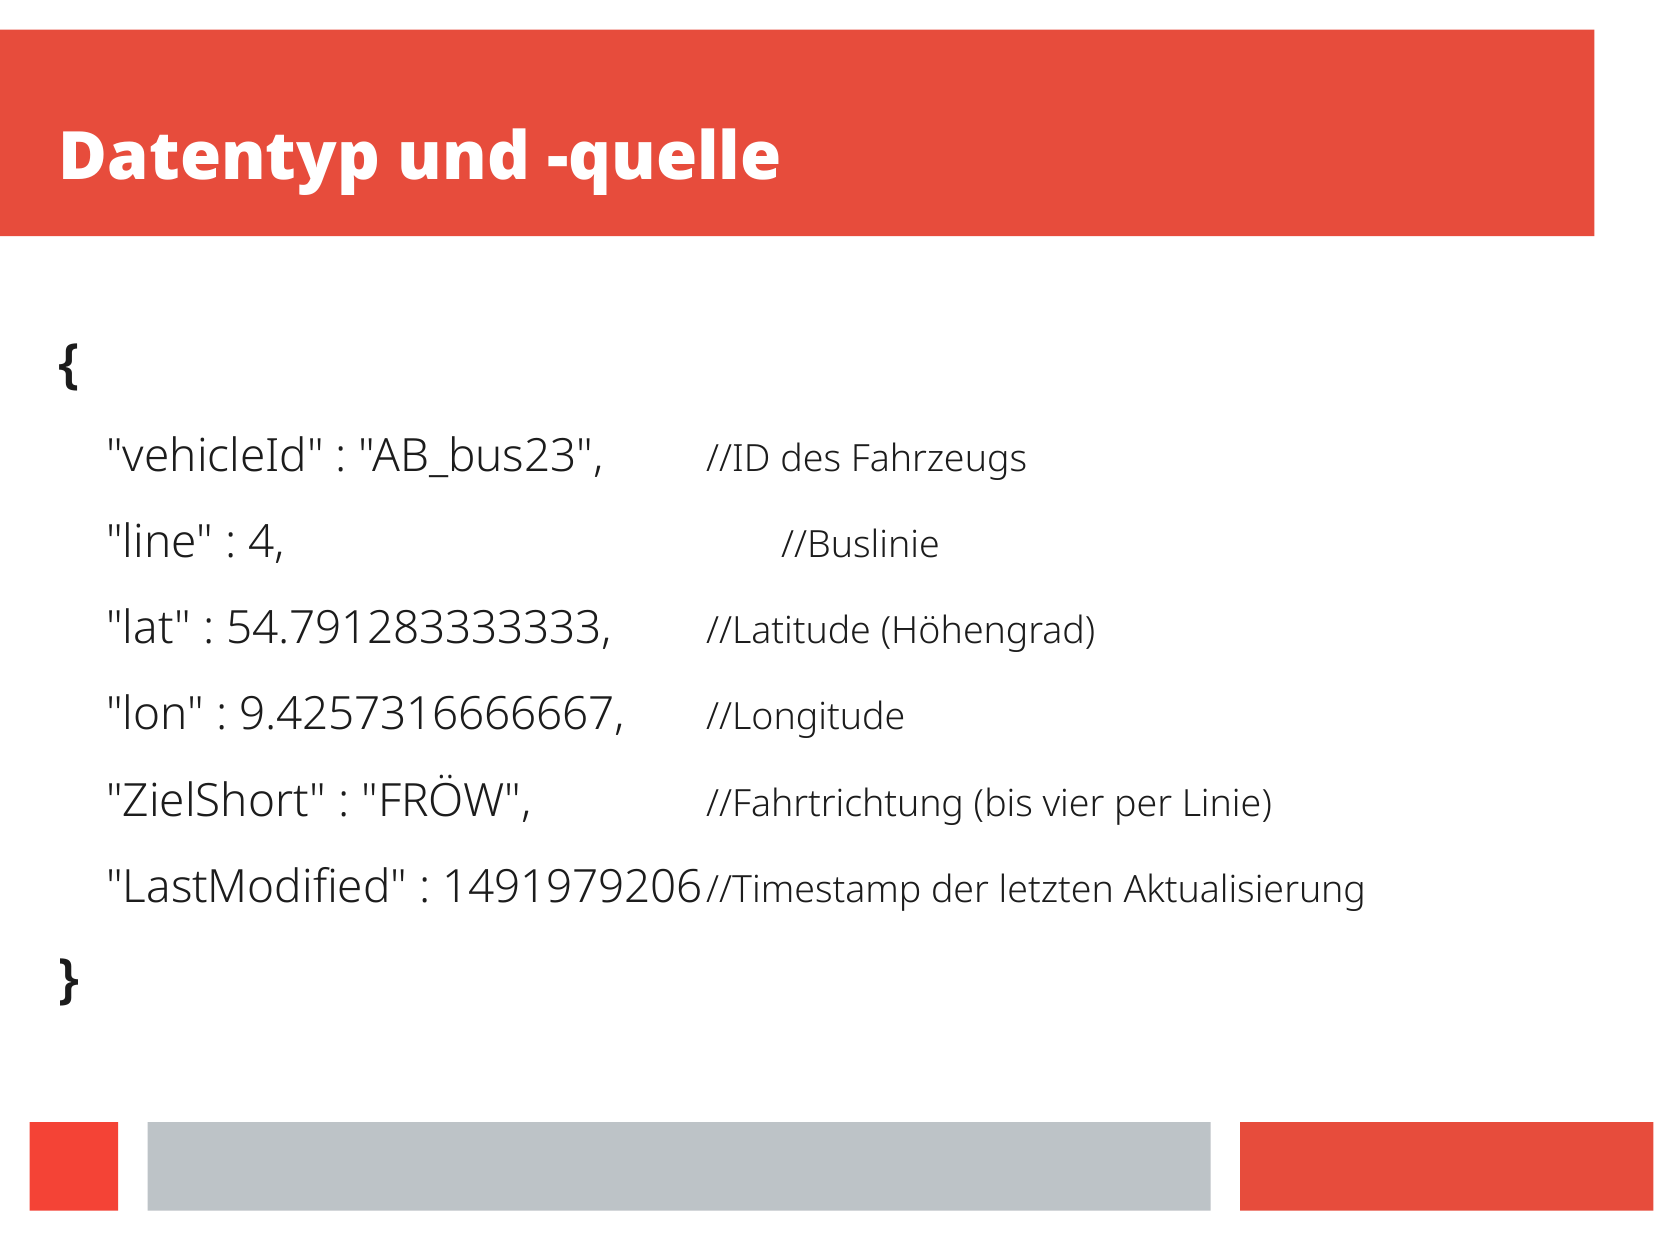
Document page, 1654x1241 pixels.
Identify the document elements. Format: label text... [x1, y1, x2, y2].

list { "vehicleId" : "AB_bus23", //ID des Fahrzeugs "line" : 4, //Buslinie "lat" : 54.791283333333, //Latitude (Höhengrad) "lon" : 9.4257316666667, //Longitude "ZielShort" : "FRÖW", //Fahrtrichtung (bis vier per Linie) "LastModified" : 1491979206 //Timestamp der letzten Aktualisierung } [59, 324, 1565, 1093]
title Datentyp und -quelle [59, 66, 1595, 200]
